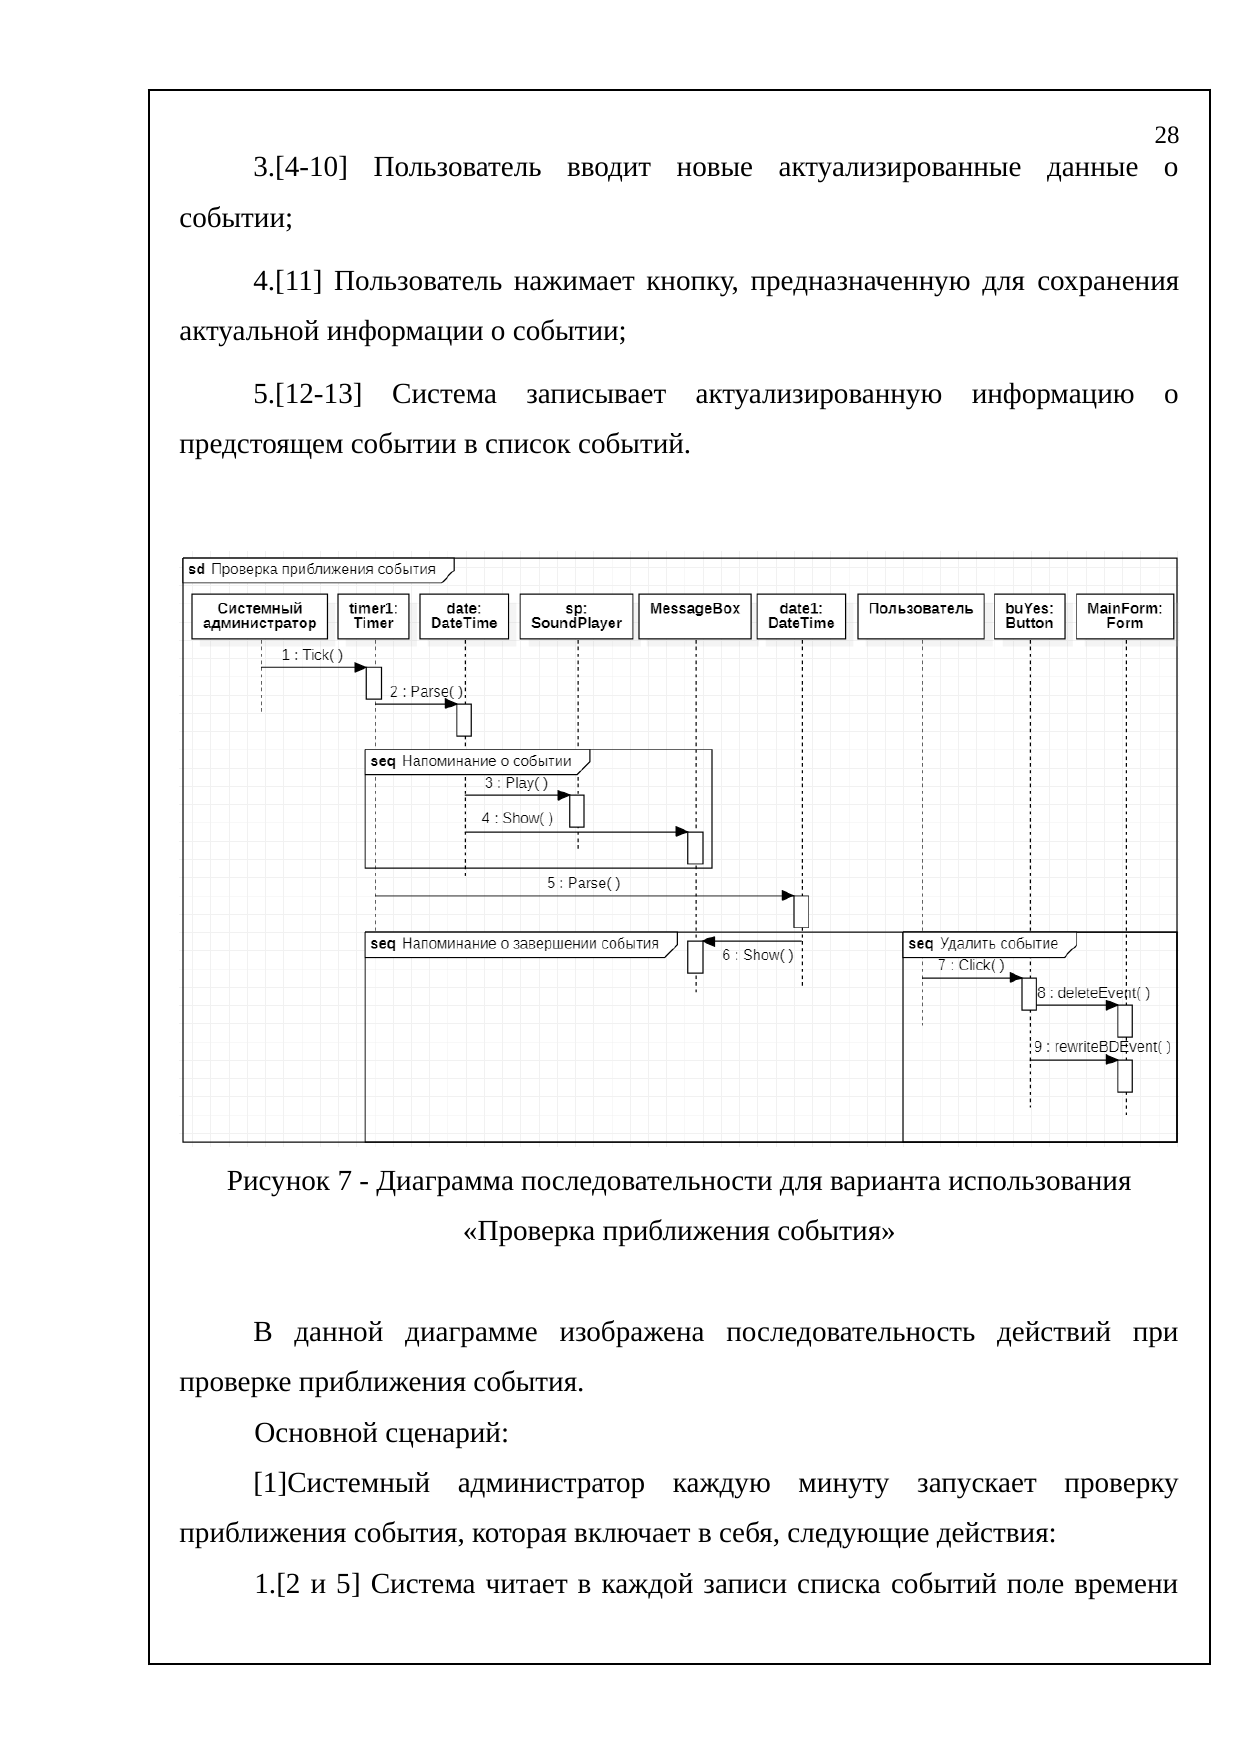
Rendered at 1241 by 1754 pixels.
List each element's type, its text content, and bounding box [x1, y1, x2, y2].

text 1.[2 и 5] Система читает в каждой записи списка событий поле времени [179, 1566, 1179, 1599]
text Основной сценарий: [179, 1415, 1179, 1448]
picture [179, 551, 1180, 1147]
text 3.[4-10] Пользователь вводит новые актуализированные данные о событии; [179, 149, 1179, 233]
text [1]Системный администратор каждую минуту запускает проверку приближения события, которая включает в себя, следующие действия: [179, 1465, 1179, 1549]
text 4.[11] Пользователь нажимает кнопку, предназначенную для сохранения актуальной информации о событии; [179, 263, 1179, 347]
text В данной диаграмме изображена последовательность действий при проверке приближения события. [179, 1314, 1179, 1398]
text Рисунок 7 - Диаграмма последовательности для варианта использования «Проверка приближения события» [179, 1147, 1179, 1247]
text 5.[12-13] Система записывает актуализированную информацию о предстоящем событии в список событий. [179, 376, 1179, 460]
